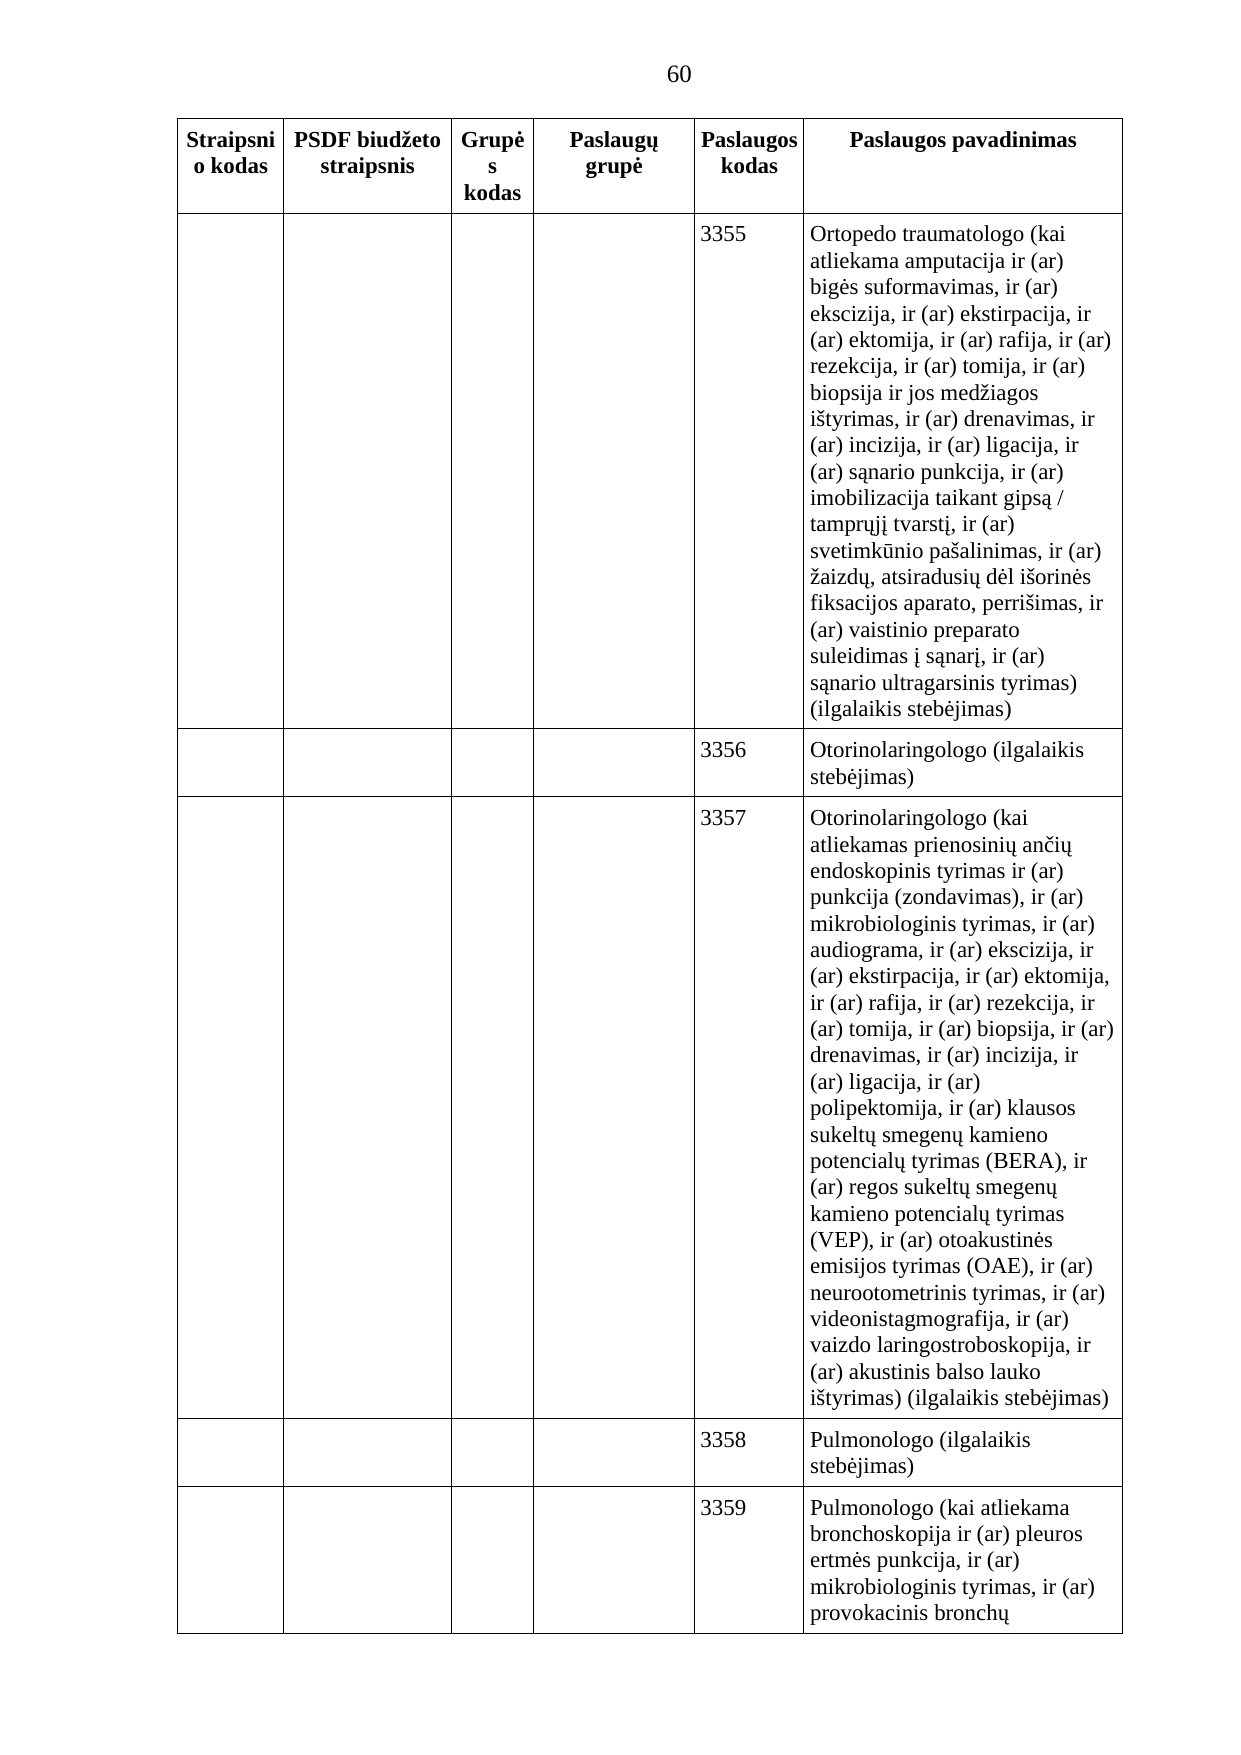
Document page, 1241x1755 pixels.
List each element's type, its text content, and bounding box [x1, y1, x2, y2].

table_cell [452, 729, 533, 796]
table_cell [534, 797, 694, 1418]
table_header Paslaugos pavadinimas [804, 119, 1122, 212]
table_cell 3356 [695, 729, 803, 796]
table_header Paslaugos kodas [695, 119, 803, 212]
table_cell [284, 214, 451, 728]
table_cell Pulmonologo (ilgalaikis stebėjimas) [804, 1419, 1122, 1486]
table_cell 3358 [695, 1419, 803, 1486]
table_cell 3355 [695, 214, 803, 728]
table_cell [452, 1487, 533, 1632]
table_header Grupės kodas [452, 119, 533, 212]
table_cell [178, 729, 283, 796]
table_cell [178, 1487, 283, 1632]
table_cell Otorinolaringologo (kai atliekamas prienosinių ančių endoskopinis tyrimas ir (ar) punkcija (zondavimas), ir (ar) mikrobiologinis tyrimas, ir (ar) audiograma, ir (ar) ekscizija, ir (ar) ekstirpacija, ir (ar) ektomija, ir (ar) rafija, ir (ar) rezekcija, ir (ar) tomija, ir (ar) biopsija, ir (ar) drenavimas, ir (ar) incizija, ir (ar) ligacija, ir (ar) polipektomija, ir (ar) klausos sukeltų smegenų kamieno potencialų tyrimas (BERA), ir (ar) regos sukeltų smegenų kamieno potencialų tyrimas (VEP), ir (ar) otoakustinės emisijos tyrimas (OAE), ir (ar) neurootometrinis tyrimas, ir (ar) videonistagmografija, ir (ar) vaizdo laringostroboskopija, ir (ar) akustinis balso lauko ištyrimas) (ilgalaikis stebėjimas) [804, 797, 1122, 1418]
table_cell Otorinolaringologo (ilgalaikis stebėjimas) [804, 729, 1122, 796]
table_cell [178, 214, 283, 728]
table_header Straipsnio kodas [178, 119, 283, 212]
table_cell [534, 214, 694, 728]
table_header PSDF biudžeto straipsnis [284, 119, 451, 212]
table_cell 3357 [695, 797, 803, 1418]
table_cell [178, 1419, 283, 1486]
table_cell [452, 1419, 533, 1486]
table_cell [452, 797, 533, 1418]
table_cell [452, 214, 533, 728]
table_cell [534, 729, 694, 796]
table_cell [284, 1487, 451, 1632]
table_cell Ortopedo traumatologo (kai atliekama amputacija ir (ar) bigės suformavimas, ir (ar) ekscizija, ir (ar) ekstirpacija, ir (ar) ektomija, ir (ar) rafija, ir (ar) rezekcija, ir (ar) tomija, ir (ar) biopsija ir jos medžiagos ištyrimas, ir (ar) drenavimas, ir (ar) incizija, ir (ar) ligacija, ir (ar) sąnario punkcija, ir (ar) imobilizacija taikant gipsą / tamprųjį tvarstį, ir (ar) svetimkūnio pašalinimas, ir (ar) žaizdų, atsiradusių dėl išorinės fiksacijos aparato, perrišimas, ir (ar) vaistinio preparato suleidimas į sąnarį, ir (ar) sąnario ultragarsinis tyrimas) (ilgalaikis stebėjimas) [804, 214, 1122, 728]
table_header Paslaugų grupė [534, 119, 694, 212]
table_cell [284, 729, 451, 796]
table_cell [534, 1419, 694, 1486]
table_cell [284, 1419, 451, 1486]
table_cell [284, 797, 451, 1418]
table_cell [534, 1487, 694, 1632]
table_cell 3359 [695, 1487, 803, 1632]
table_cell Pulmonologo (kai atliekama bronchoskopija ir (ar) pleuros ertmės punkcija, ir (ar) mikrobiologinis tyrimas, ir (ar) provokacinis bronchų [804, 1487, 1122, 1632]
table_cell [178, 797, 283, 1418]
